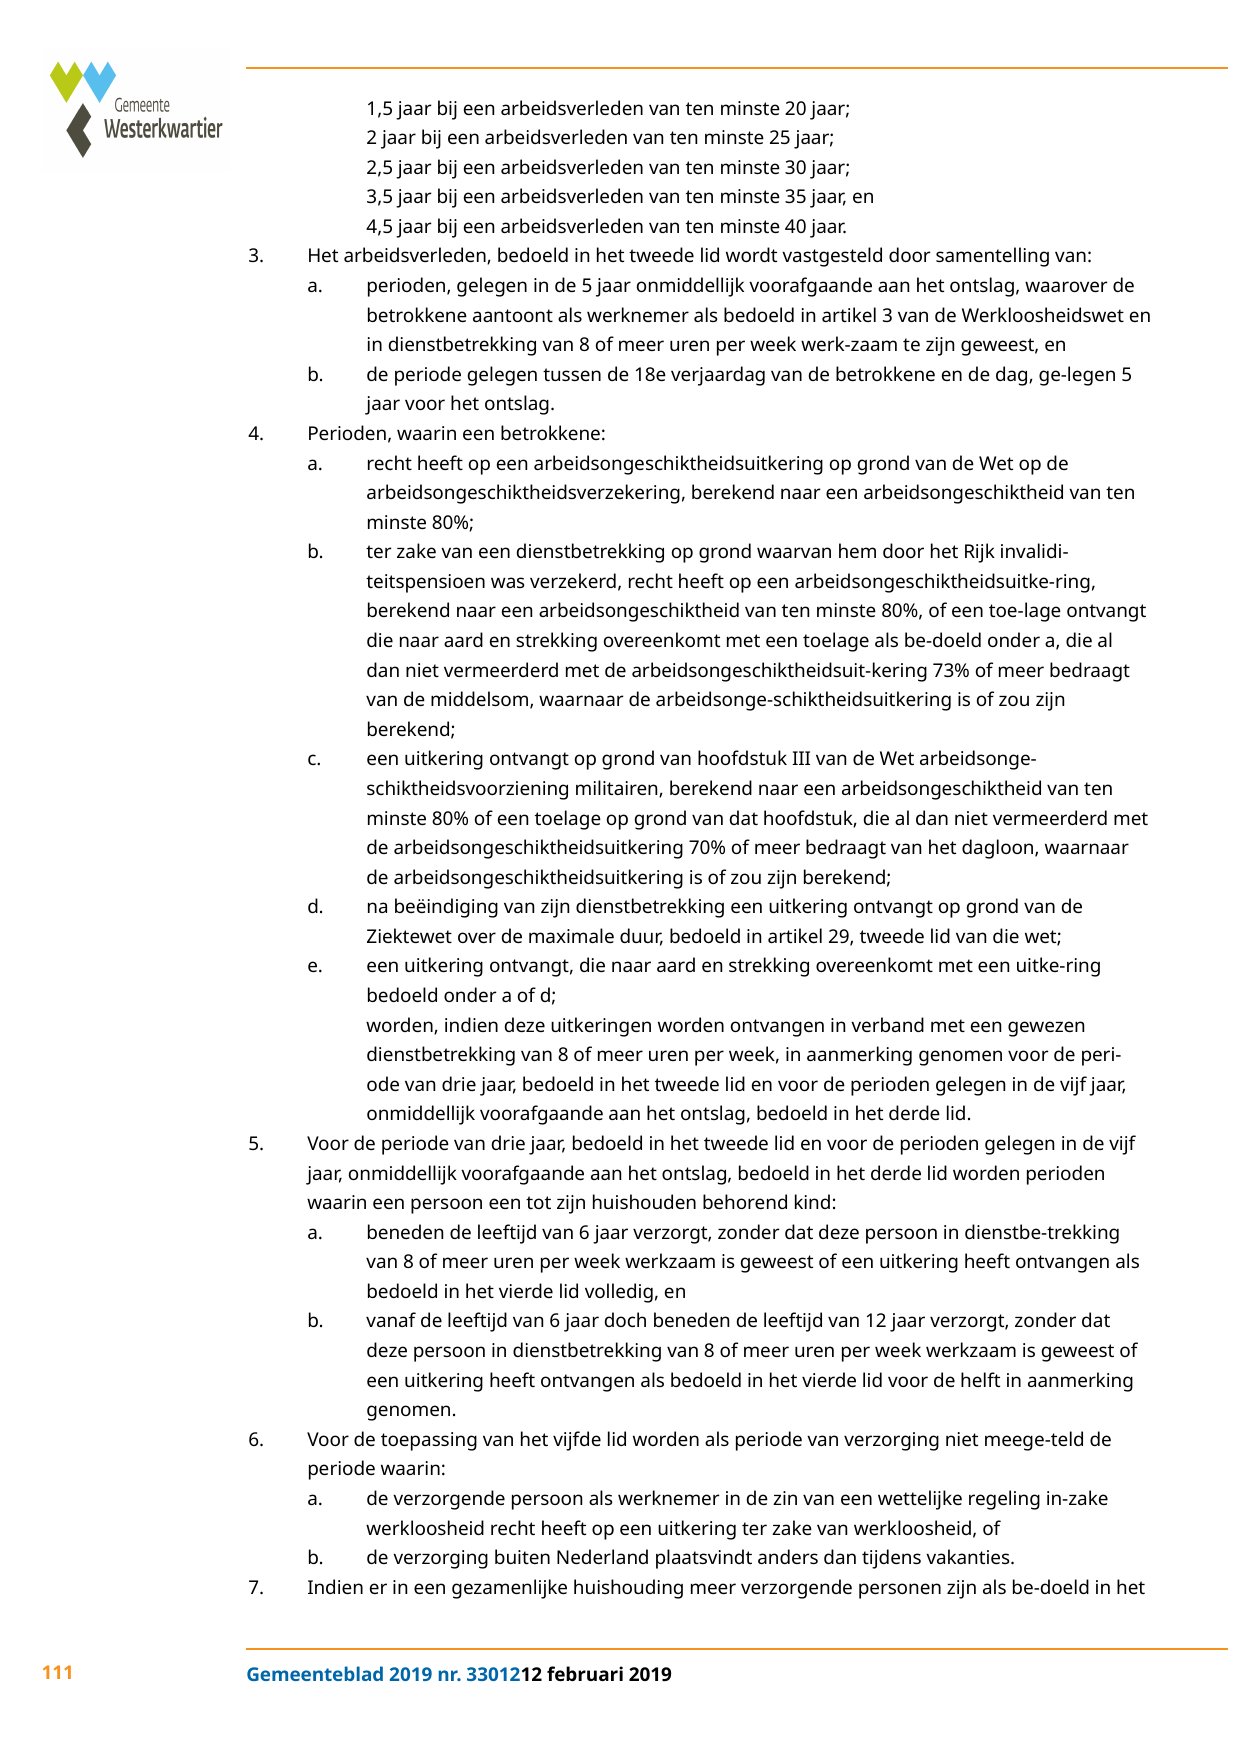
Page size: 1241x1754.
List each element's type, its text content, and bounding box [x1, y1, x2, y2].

list 3,5 jaar bij een arbeidsverleden van ten minste 35 jaar, en [307, 183, 1152, 209]
list een uitkering ontvangt op grond van hoofdstuk III van de Wet arbeidsonge-schiktheidsvoorziening militairen, berekend naar een arbeidsongeschiktheid van ten minste 80% of een toelage op grond van dat hoofdstuk, die al dan niet vermeerderd met de arbeidsongeschiktheidsuitkering 70% of meer bedraagt van het dagloon, waarnaar de arbeidsongeschiktheidsuitkering is of zou zijn berekend; [307, 746, 1152, 890]
list een uitkering ontvangt, die naar aard en strekking overeenkomt met een uitke-ring bedoeld onder a of d; [307, 953, 1152, 1008]
picture [41, 47, 231, 172]
list de verzorgende persoon als werknemer in de zin van een wettelijke regeling in-zake werkloosheid recht heeft op een uitkering ter zake van werkloosheid, of [307, 1485, 1152, 1541]
list ter zake van een dienstbetrekking op grond waarvan hem door het Rijk invalidi-teitspensioen was verzekerd, recht heeft op een arbeidsongeschiktheidsuitke-ring, berekend naar een arbeidsongeschiktheid van ten minste 80%, of een toe-lage ontvangt die naar aard en strekking overeenkomt met een toelage als be-doeld onder a, die al dan niet vermeerderd met de arbeidsongeschiktheidsuit-kering 73% of meer bedraagt van de middelsom, waarnaar de arbeidsonge-schiktheidsuitkering is of zou zijn berekend; [307, 538, 1152, 742]
list Perioden, waarin een betrokkene: [248, 420, 1152, 446]
list de periode gelegen tussen de 18e verjaardag van de betrokkene en de dag, ge-legen 5 jaar voor het ontslag. [307, 361, 1152, 416]
list beneden de leeftijd van 6 jaar verzorgt, zonder dat deze persoon in dienstbe-trekking van 8 of meer uren per week werkzaam is geweest of een uitkering heeft ontvangen als bedoeld in het vierde lid volledig, en [307, 1219, 1152, 1304]
list perioden, gelegen in de 5 jaar onmiddellijk voorafgaande aan het ontslag, waarover de betrokkene aantoont als werknemer als bedoeld in artikel 3 van de Werkloosheidswet en in dienstbetrekking van 8 of meer uren per week werk-zaam te zijn geweest, en [307, 272, 1152, 357]
list 1,5 jaar bij een arbeidsverleden van ten minste 20 jaar; [307, 95, 1152, 121]
list Het arbeidsverleden, bedoeld in het tweede lid wordt vastgesteld door samentelling van: [248, 243, 1152, 268]
list worden, indien deze uitkeringen worden ontvangen in verband met een gewezen dienstbetrekking van 8 of meer uren per week, in aanmerking genomen voor de peri-ode van drie jaar, bedoeld in het tweede lid en voor de perioden gelegen in de vijf jaar, onmiddellijk voorafgaande aan het ontslag, bedoeld in het derde lid. [307, 1012, 1152, 1126]
list 2 jaar bij een arbeidsverleden van ten minste 25 jaar; [307, 124, 1152, 150]
list recht heeft op een arbeidsongeschiktheidsuitkering op grond van de Wet op de arbeidsongeschiktheidsverzekering, berekend naar een arbeidsongeschiktheid van ten minste 80%; [307, 450, 1152, 535]
list Voor de periode van drie jaar, bedoeld in het tweede lid en voor de perioden gelegen in de vijf jaar, onmiddellijk voorafgaande aan het ontslag, bedoeld in het derde lid worden perioden waarin een persoon een tot zijn huishouden behorend kind: [248, 1130, 1152, 1215]
list na beëindiging van zijn dienstbetrekking een uitkering ontvangt op grond van de Ziektewet over de maximale duur, bedoeld in artikel 29, tweede lid van die wet; [307, 893, 1152, 949]
list vanaf de leeftijd van 6 jaar doch beneden de leeftijd van 12 jaar verzorgt, zonder dat deze persoon in dienstbetrekking van 8 of meer uren per week werkzaam is geweest of een uitkering heeft ontvangen als bedoeld in het vierde lid voor de helft in aanmerking genomen. [307, 1308, 1152, 1422]
list Voor de toepassing van het vijfde lid worden als periode van verzorging niet meege-teld de periode waarin: [248, 1426, 1152, 1481]
list de verzorging buiten Nederland plaatsvindt anders dan tijdens vakanties. [307, 1544, 1152, 1570]
list Indien er in een gezamenlijke huishouding meer verzorgende personen zijn als be-doeld in het [248, 1574, 1152, 1600]
list 2,5 jaar bij een arbeidsverleden van ten minste 30 jaar; [307, 154, 1152, 180]
list 4,5 jaar bij een arbeidsverleden van ten minste 40 jaar. [307, 213, 1152, 239]
